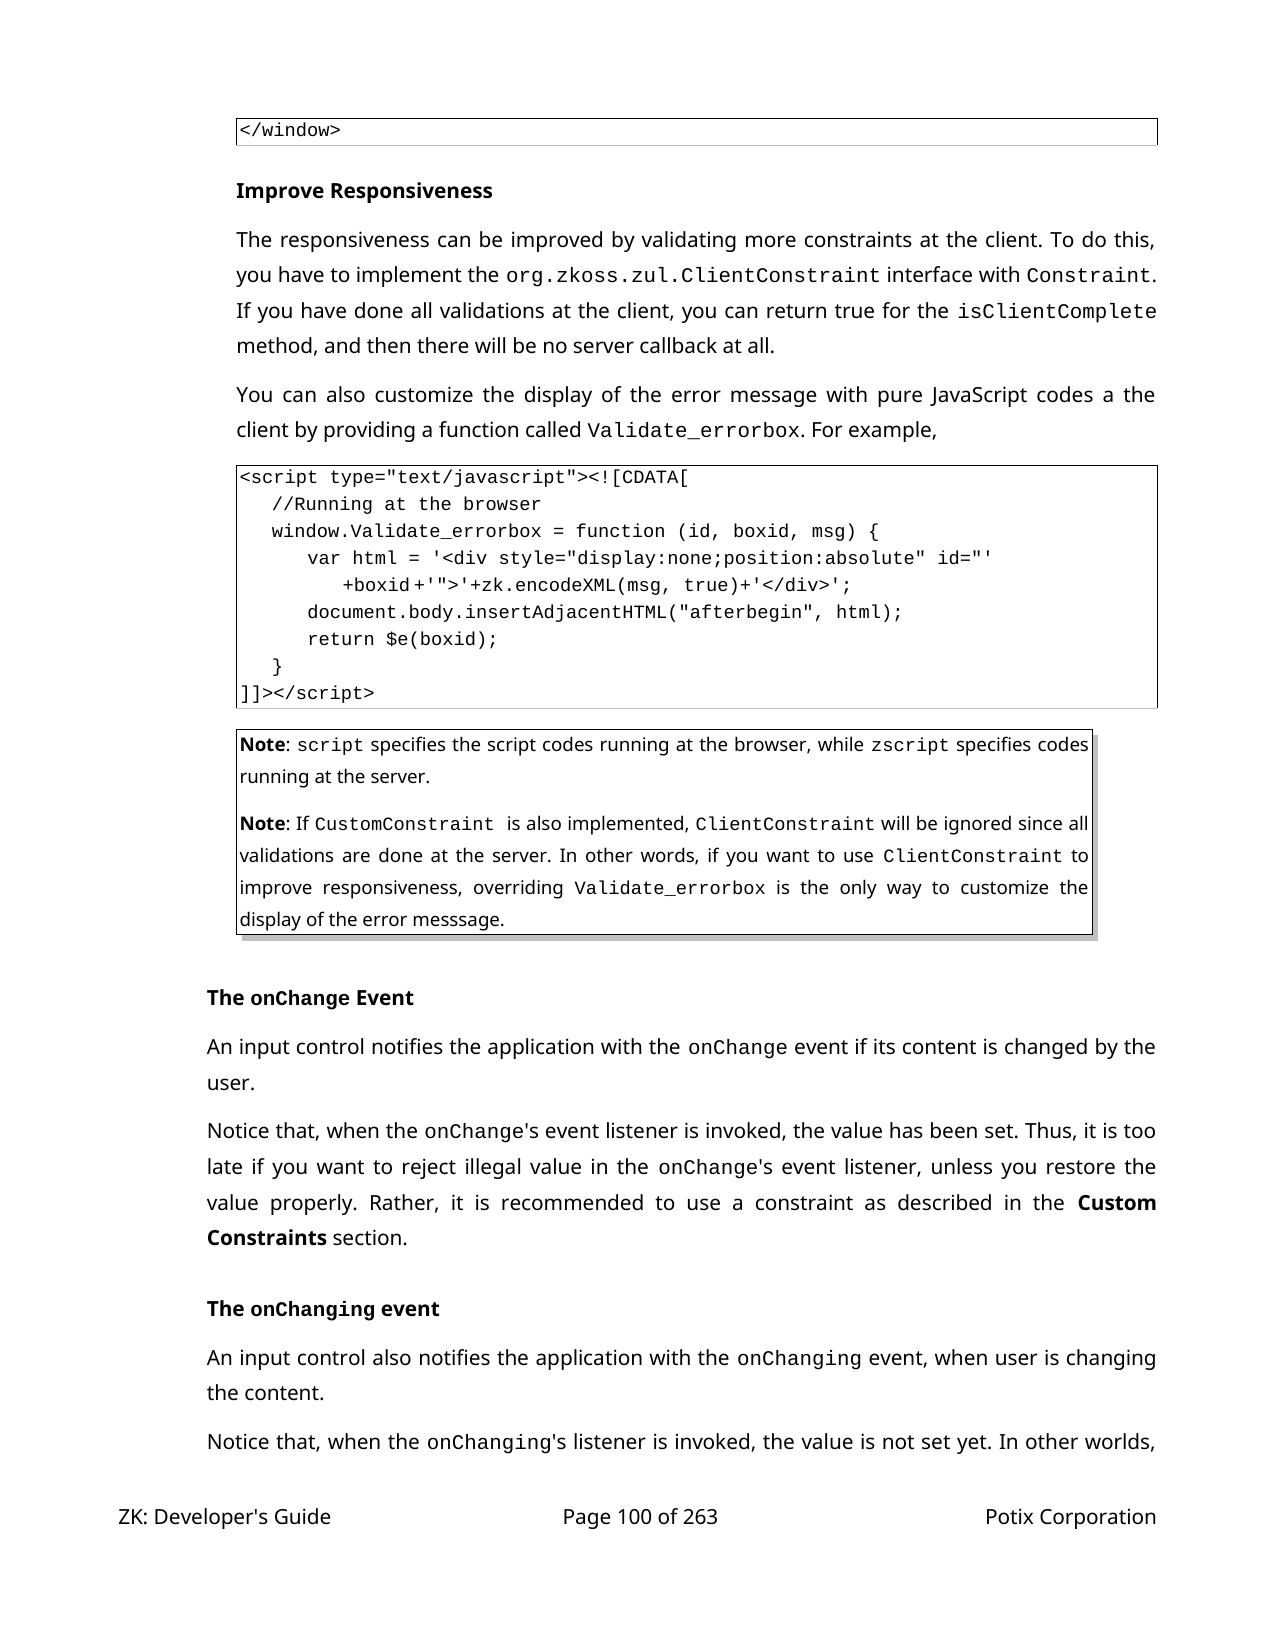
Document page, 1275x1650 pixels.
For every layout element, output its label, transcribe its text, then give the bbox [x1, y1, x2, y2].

text //Running at the browser [237, 492, 1157, 516]
text Notice that, when the onChange's event listener is invoked, the value has been set. Thus, it is too late if you want to reject illegal value in the onChange's event listener, unless you restore the value properly. Rather, it is recommended to use a constraint as described in the Custom Constraints section. [207, 1117, 1157, 1251]
text You can also customize the display of the error message with pure JavaScript codes a the client by providing a function called Validate_errorbox. For example, [236, 380, 1157, 444]
text Note: If CustomConstraint is also implemented, ClientConstraint will be ignored since all validations are done at the server. In other words, if you want to use ClientConstraint to improve responsiveness, overriding Validate_errorbox is the only way to customize the display of the error messsage. [237, 807, 1092, 934]
text The responsiveness can be improved by validating more constraints at the client. To do this, you have to implement the org.zkoss.zul.ClientConstraint interface with Constraint. If you have done all validations at the client, you can return true for the isClientComplete method, and then there will be no server callback at all. [236, 225, 1157, 359]
subtitle The onChanging event [207, 1294, 1157, 1322]
text An input control also notifies the application with the onChanging event, when user is changing the content. [207, 1343, 1157, 1407]
text var html = '<div style="display:none;position:absolute" id="' [237, 546, 1157, 570]
text </window> [237, 119, 1157, 145]
subtitle Improve Responsiveness [236, 176, 1157, 204]
subtitle The onChange Event [207, 983, 1157, 1012]
text document.body.insertAdjacentHTML("afterbegin", html); return $e(boxid); } [237, 600, 1157, 678]
text ]]></script> [237, 681, 1157, 708]
text +boxid +'">'+zk.encodeXML(msg, true)+'</div>'; [237, 573, 1157, 597]
text Notice that, when the onChanging's listener is invoked, the value is not set yet. In other worlds, [207, 1427, 1157, 1456]
text window.Validate_errorbox = function (id, boxid, msg) { [237, 519, 1157, 543]
text <script type="text/javascript"><![CDATA[ [237, 466, 1157, 489]
text An input control notifies the application with the onChange event if its content is changed by the user. [207, 1032, 1157, 1096]
text Note: script specifies the script codes running at the browser, while zscript specifies codes running at the server. [237, 730, 1092, 789]
